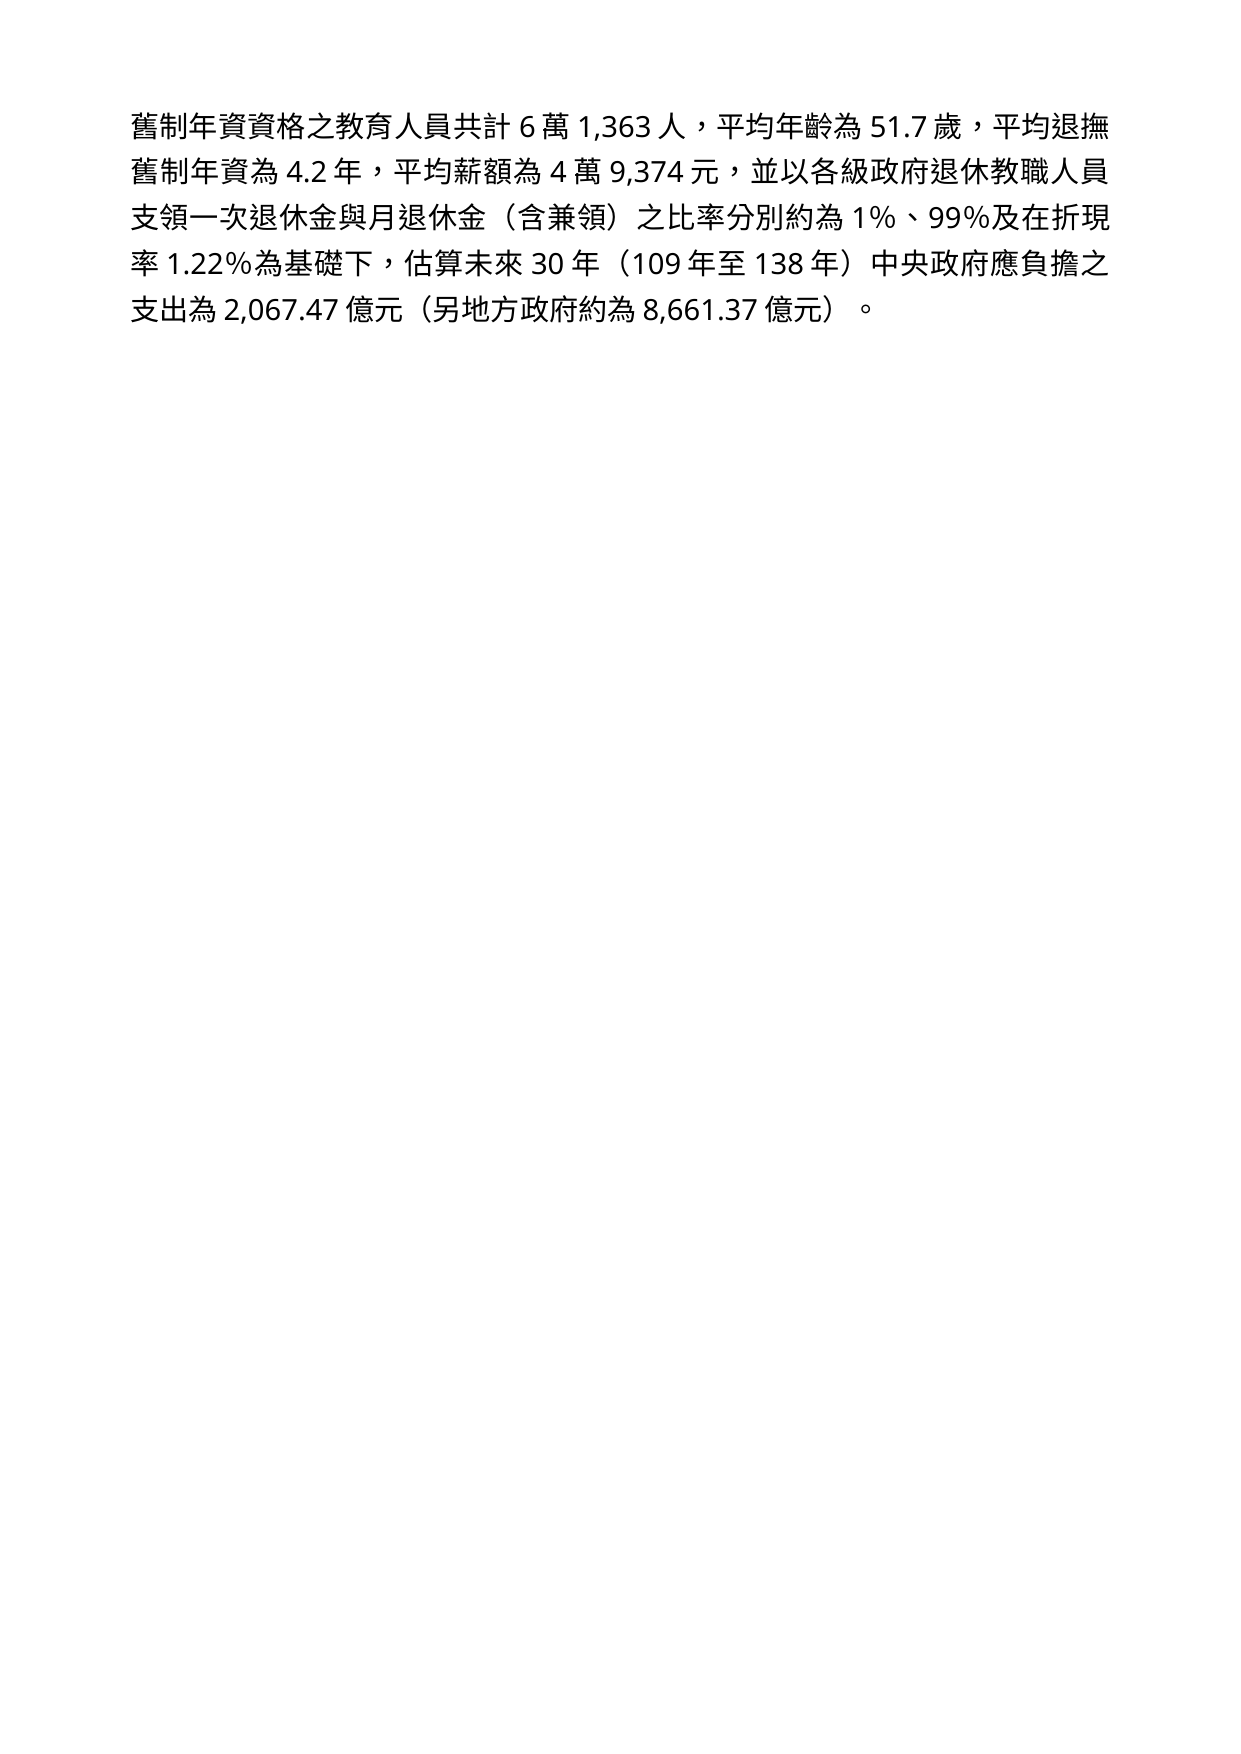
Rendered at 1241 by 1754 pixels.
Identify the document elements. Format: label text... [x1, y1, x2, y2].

text 舊制年資資格之教育人員共計6萬1,363人，平均年齡為51.7歲，平均退撫舊制年資為4.2年，平均薪額為4萬9,374元，並以各級政府退休教職人員支領一次退休金與月退休金（含兼領）之比率分別約為1％、99％及在折現率1.22％為基礎下，估算未來30年（109年至138年）中央政府應負擔之支出為2,067.47億元（另地方政府約為8,661.37億元）。 [130, 100, 1110, 329]
